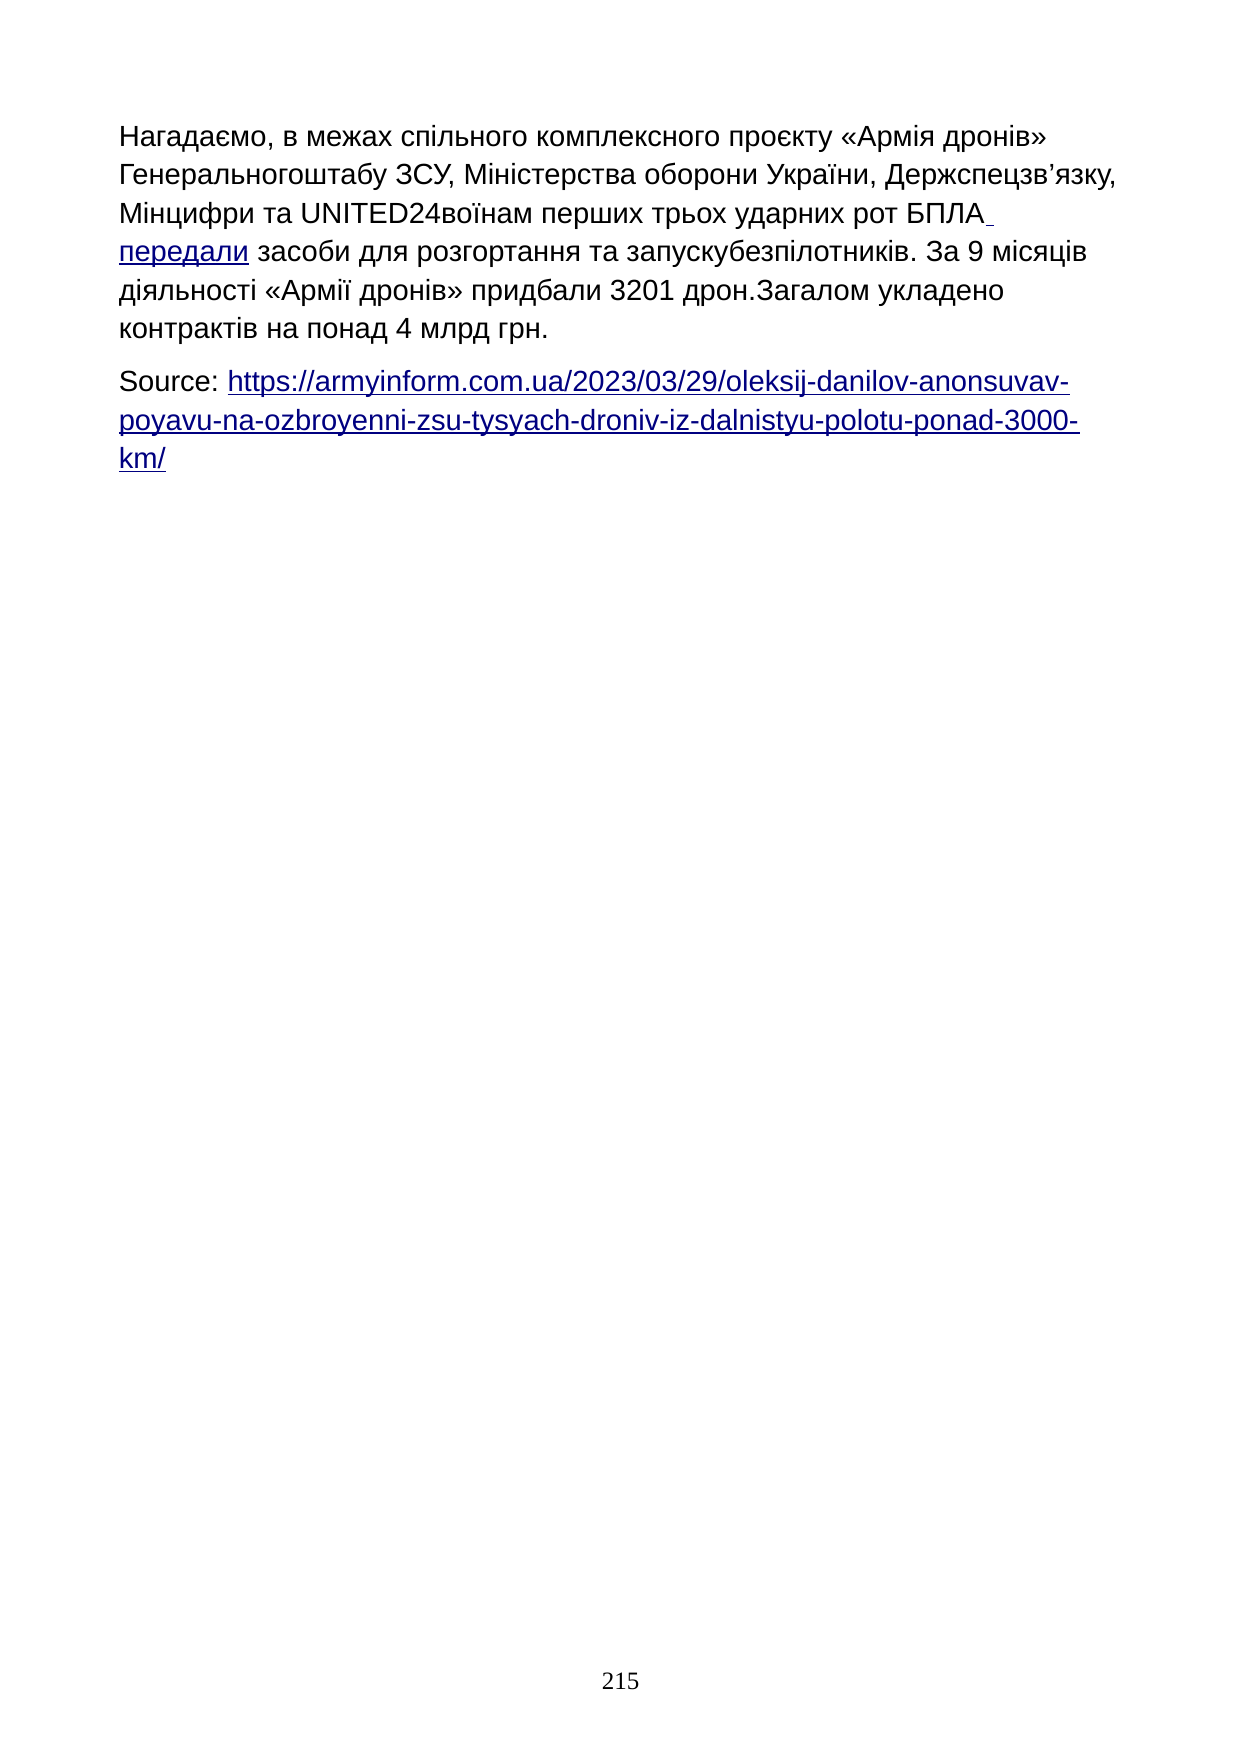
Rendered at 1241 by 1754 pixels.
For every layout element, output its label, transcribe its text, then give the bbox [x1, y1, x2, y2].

text Source: https://armyinform.com.ua/2023/03/29/oleksij-danilov-anonsuvav-poyavu-na-ozbroyenni-zsu-tysyach-droniv-iz-dalnistyu-polotu-ponad-3000-km/ [118, 364, 1122, 475]
text Нагадаємо, в межах спільного комплексного проєкту «Армія дронів» Генеральногоштабу ЗСУ, Міністерства оборони України, Держспецзв’язку, Мінцифри та UNITED24воїнам перших трьох ударних рот БПЛА передали засоби для розгортання та запускубезпілотників. За 9 місяців діяльності «Армії дронів» придбали 3201 дрон.Загалом укладено контрактів на понад 4 млрд грн. [118, 118, 1122, 345]
